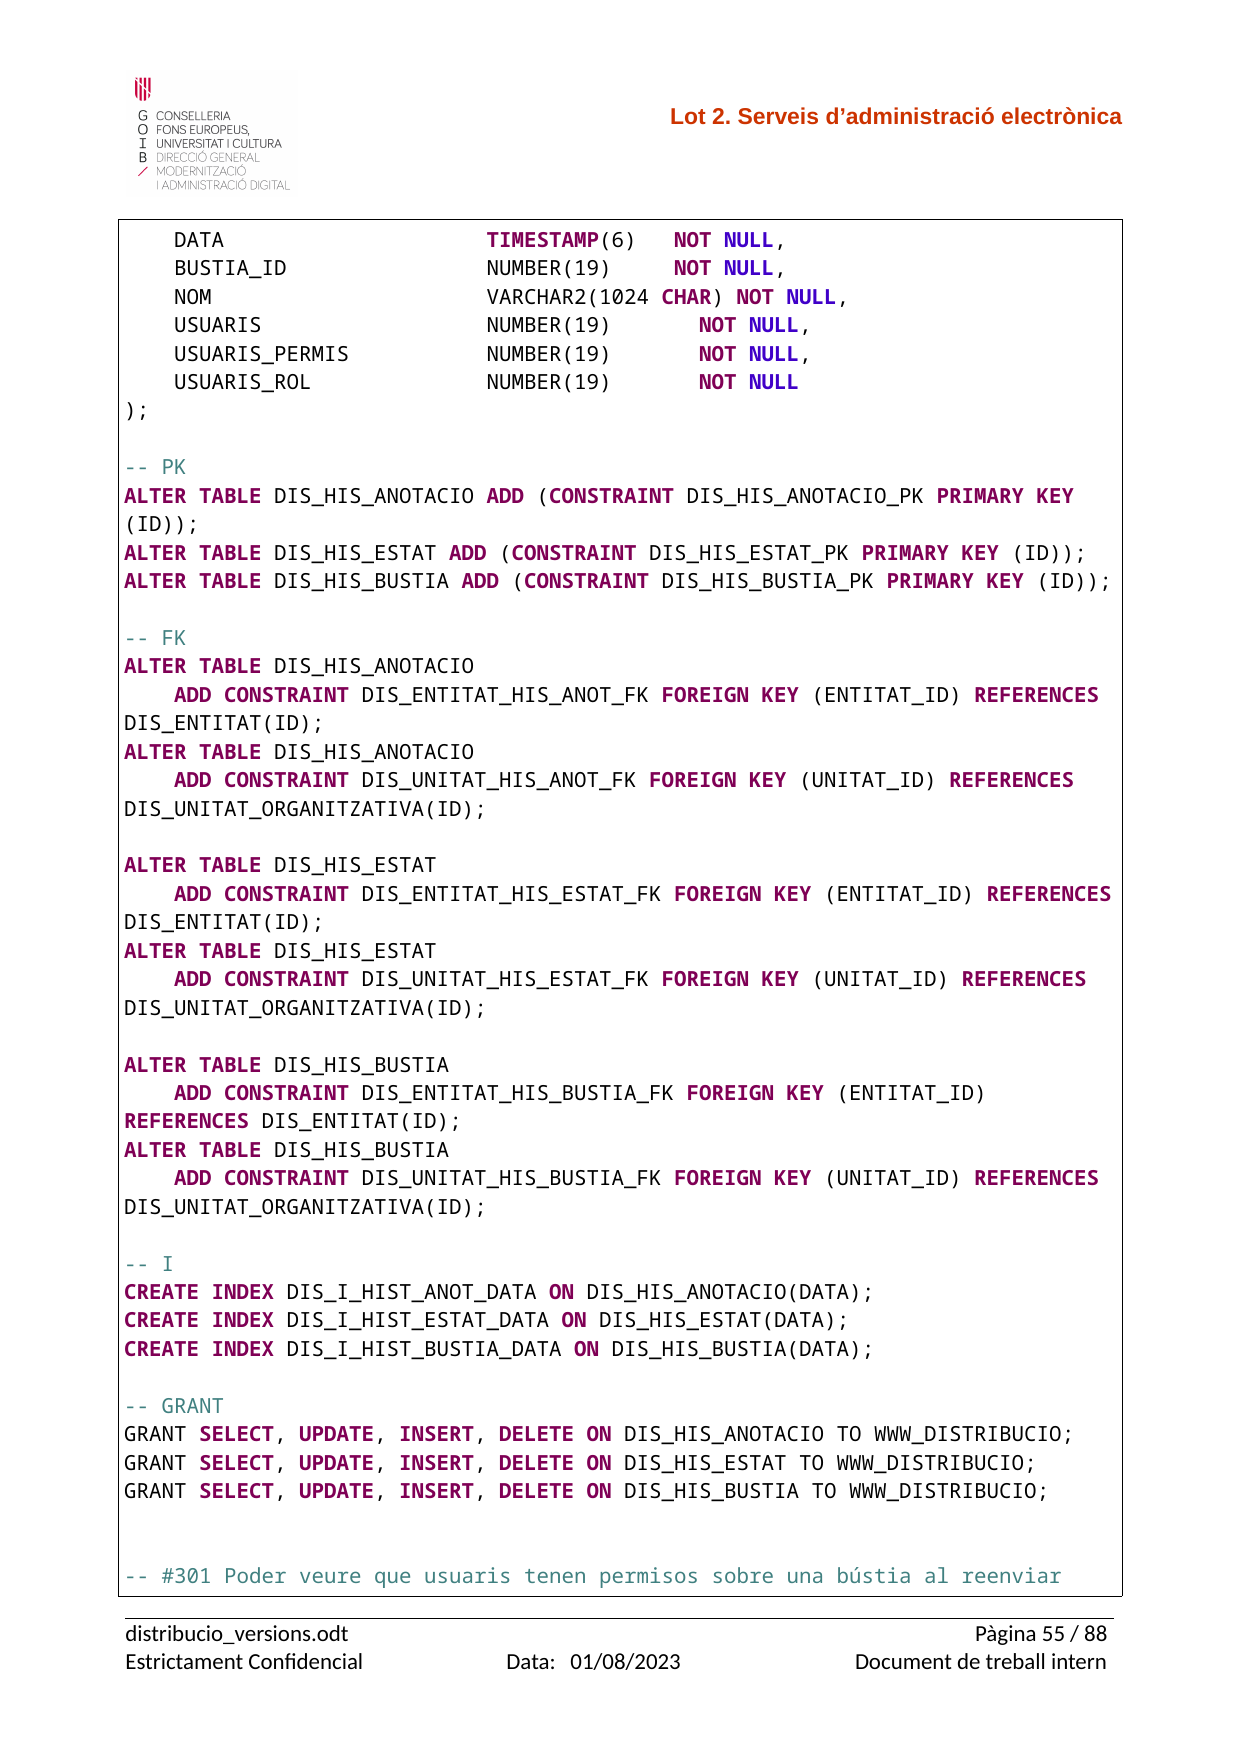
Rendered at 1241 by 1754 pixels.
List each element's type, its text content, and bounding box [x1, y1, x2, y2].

table_header DATA TIMESTAMP(6) NOT NULL, BUSTIA_ID NUMBER(19) NOT NULL, NOM VARCHAR2(1024 CHAR) NOT NULL, USUARIS NUMBER(19) NOT NULL, USUARIS_PERMIS NUMBER(19) NOT NULL, USUARIS_ROL NUMBER(19) NOT NULL ); -- PK ALTER TABLE DIS_HIS_ANOTACIO ADD (CONSTRAINT DIS_HIS_ANOTACIO_PK PRIMARY KEY (ID)); ALTER TABLE DIS_HIS_ESTAT ADD (CONSTRAINT DIS_HIS_ESTAT_PK PRIMARY KEY (ID)); ALTER TABLE DIS_HIS_BUSTIA ADD (CONSTRAINT DIS_HIS_BUSTIA_PK PRIMARY KEY (ID)); -- FK ALTER TABLE DIS_HIS_ANOTACIO ADD CONSTRAINT DIS_ENTITAT_HIS_ANOT_FK FOREIGN KEY (ENTITAT_ID) REFERENCES DIS_ENTITAT(ID); ALTER TABLE DIS_HIS_ANOTACIO ADD CONSTRAINT DIS_UNITAT_HIS_ANOT_FK FOREIGN KEY (UNITAT_ID) REFERENCES DIS_UNITAT_ORGANITZATIVA(ID); ALTER TABLE DIS_HIS_ESTAT ADD CONSTRAINT DIS_ENTITAT_HIS_ESTAT_FK FOREIGN KEY (ENTITAT_ID) REFERENCES DIS_ENTITAT(ID); ALTER TABLE DIS_HIS_ESTAT ADD CONSTRAINT DIS_UNITAT_HIS_ESTAT_FK FOREIGN KEY (UNITAT_ID) REFERENCES DIS_UNITAT_ORGANITZATIVA(ID); ALTER TABLE DIS_HIS_BUSTIA ADD CONSTRAINT DIS_ENTITAT_HIS_BUSTIA_FK FOREIGN KEY (ENTITAT_ID) REFERENCES DIS_ENTITAT(ID); ALTER TABLE DIS_HIS_BUSTIA ADD CONSTRAINT DIS_UNITAT_HIS_BUSTIA_FK FOREIGN KEY (UNITAT_ID) REFERENCES DIS_UNITAT_ORGANITZATIVA(ID); -- I CREATE INDEX DIS_I_HIST_ANOT_DATA ON DIS_HIS_ANOTACIO(DATA); CREATE INDEX DIS_I_HIST_ESTAT_DATA ON DIS_HIS_ESTAT(DATA); CREATE INDEX DIS_I_HIST_BUSTIA_DATA ON DIS_HIS_BUSTIA(DATA); -- GRANT GRANT SELECT, UPDATE, INSERT, DELETE ON DIS_HIS_ANOTACIO TO WWW_DISTRIBUCIO; GRANT SELECT, UPDATE, INSERT, DELETE ON DIS_HIS_ESTAT TO WWW_DISTRIBUCIO; GRANT SELECT, UPDATE, INSERT, DELETE ON DIS_HIS_BUSTIA TO WWW_DISTRIBUCIO; -- #301 Poder veure que usuaris tenen permisos sobre una bústia al reenviar [119, 220, 1122, 1596]
picture [126, 70, 299, 197]
